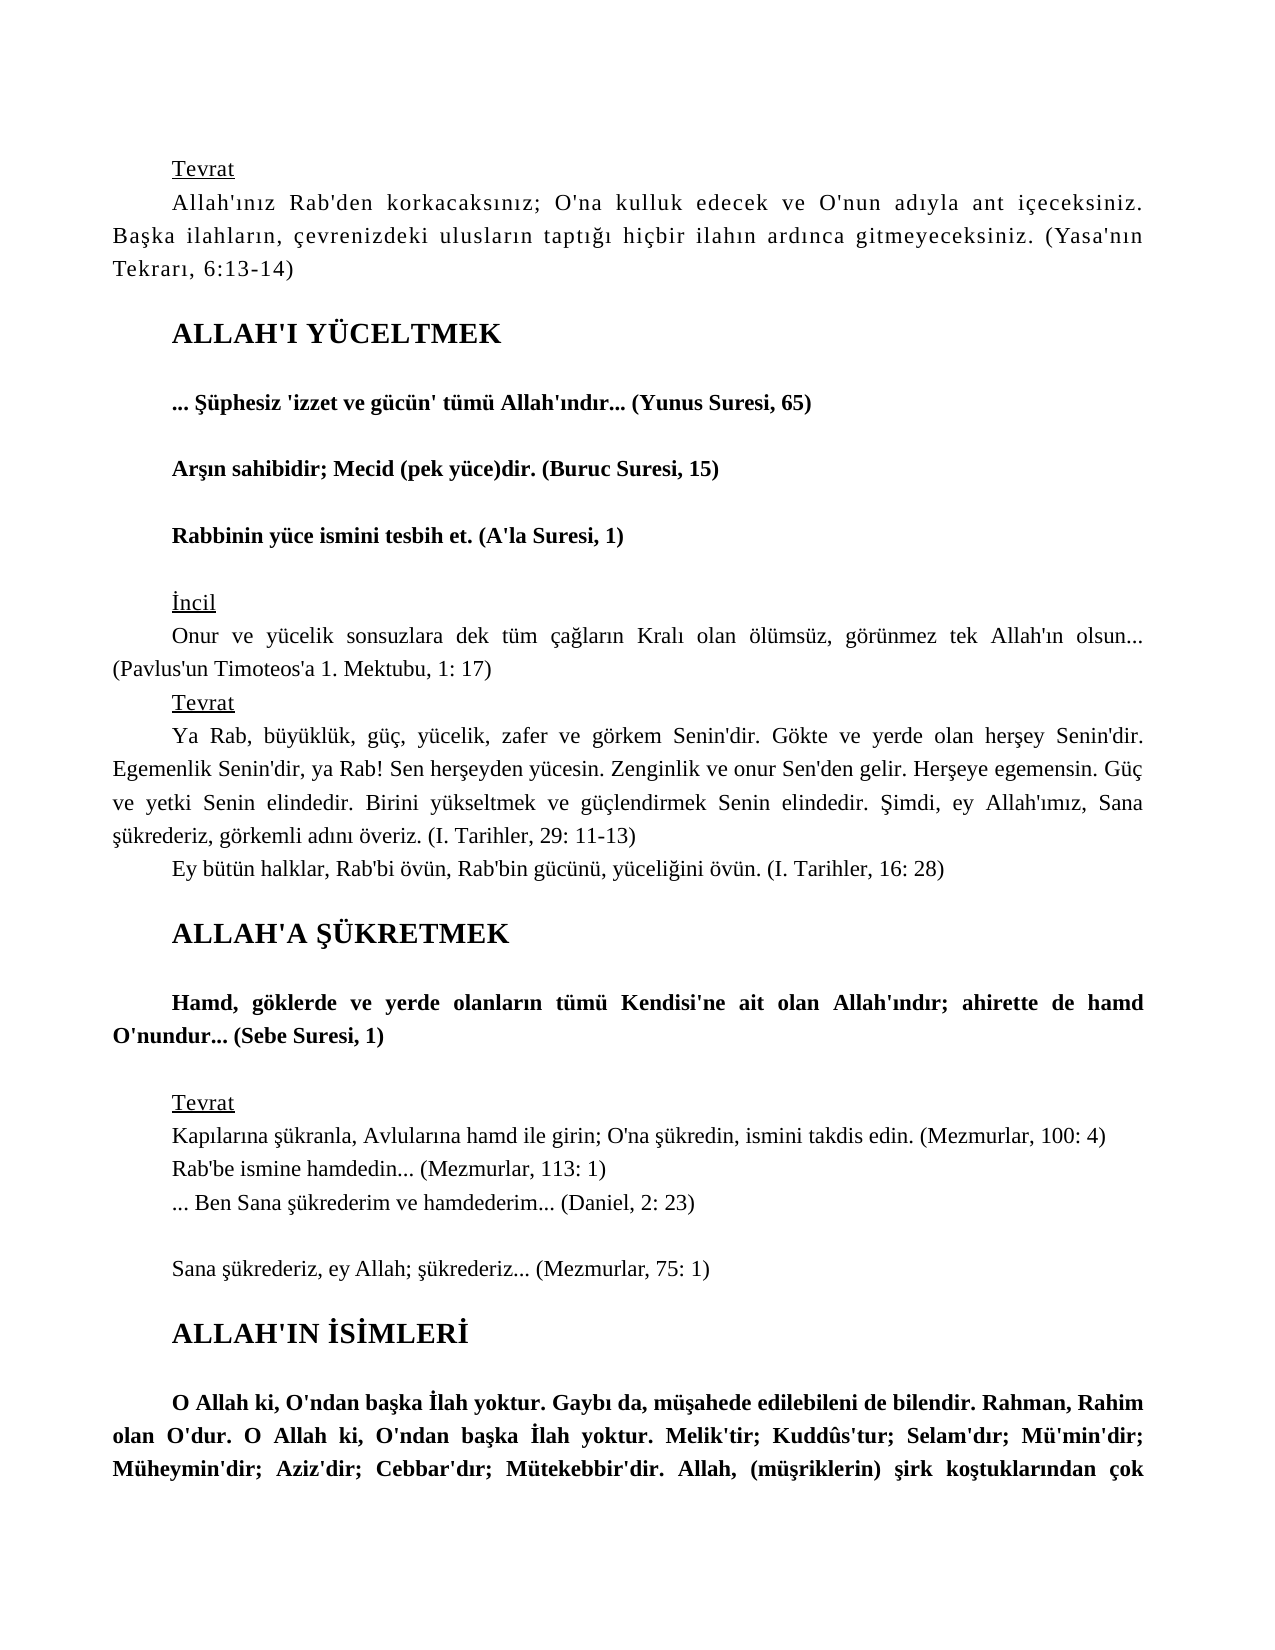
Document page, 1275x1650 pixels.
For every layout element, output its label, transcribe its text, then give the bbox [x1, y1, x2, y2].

text Ey bütün halklar, Rab'bi övün, Rab'bin gücünü, yüceliğini övün. (I. Tarihler, 16: 28) [112, 850, 1145, 883]
text Ya Rab, büyüklük, güç, yücelik, zafer ve görkem Senin'dir. Gökte ve yerde olan herşey Senin'dir. Egemenlik Senin'dir, ya Rab! Sen herşeyden yücesin. Zenginlik ve onur Sen'den gelir. Herşeye egemensin. Güç ve yetki Senin elindedir. Birini yükseltmek ve güçlendirmek Senin elindedir. Şimdi, ey Allah'ımız, Sana şükrederiz, görkemli adını överiz. (I. Tarihler, 29: 11-13) [112, 717, 1145, 850]
text Tevrat [112, 1083, 1145, 1117]
text ... Ben Sana şükrederim ve hamdederim... (Daniel, 2: 23) [112, 1183, 1145, 1217]
text Rabbinin yüce ismini tesbih et. (A'la Suresi, 1) [112, 517, 1145, 550]
text Tevrat [112, 150, 1145, 183]
text ALLAH'A ŞÜKRETMEK [112, 917, 1145, 950]
text Rab'be ismine hamdedin... (Mezmurlar, 113: 1) [112, 1150, 1145, 1183]
text İncil [112, 583, 1145, 617]
text Allah'ınız Rab'den korkacaksınız; O'na kulluk edecek ve O'nun adıyla ant içeceksiniz. Başka ilahların, çevrenizdeki ulusların taptığı hiçbir ilahın ardınca gitmeyeceksiniz. (Yasa'nın Tekrarı, 6:13-14) [112, 183, 1145, 283]
text Sana şükrederiz, ey Allah; şükrederiz... (Mezmurlar, 75: 1) [112, 1250, 1145, 1283]
text Kapılarına şükranla, Avlularına hamd ile girin; O'na şükredin, ismini takdis edin. (Mezmurlar, 100: 4) [112, 1117, 1145, 1150]
text Onur ve yücelik sonsuzlara dek tüm çağların Kralı olan ölümsüz, görünmez tek Allah'ın olsun... (Pavlus'un Timoteos'a 1. Mektubu, 1: 17) [112, 617, 1145, 683]
text ALLAH'I YÜCELTMEK [112, 317, 1145, 350]
text ... Şüphesiz 'izzet ve gücün' tümü Allah'ındır... (Yunus Suresi, 65) [112, 383, 1145, 417]
text Tevrat [112, 683, 1145, 717]
text Arşın sahibidir; Mecid (pek yüce)dir. (Buruc Suresi, 15) [112, 450, 1145, 483]
text ALLAH'IN İSİMLERİ [112, 1317, 1145, 1350]
text O Allah ki, O'ndan başka İlah yoktur. Gaybı da, müşahede edilebileni de bilendir. Rahman, Rahim olan O'dur. O Allah ki, O'ndan başka İlah yoktur. Melik'tir; Kuddûs'tur; Selam'dır; Mü'min'dir; Müheymin'dir; Aziz'dir; Cebbar'dır; Mütekebbir'dir. Allah, (müşriklerin) şirk koştuklarından çok [112, 1383, 1145, 1483]
text Hamd, göklerde ve yerde olanların tümü Kendisi'ne ait olan Allah'ındır; ahirette de hamd O'nundur... (Sebe Suresi, 1) [112, 983, 1145, 1050]
